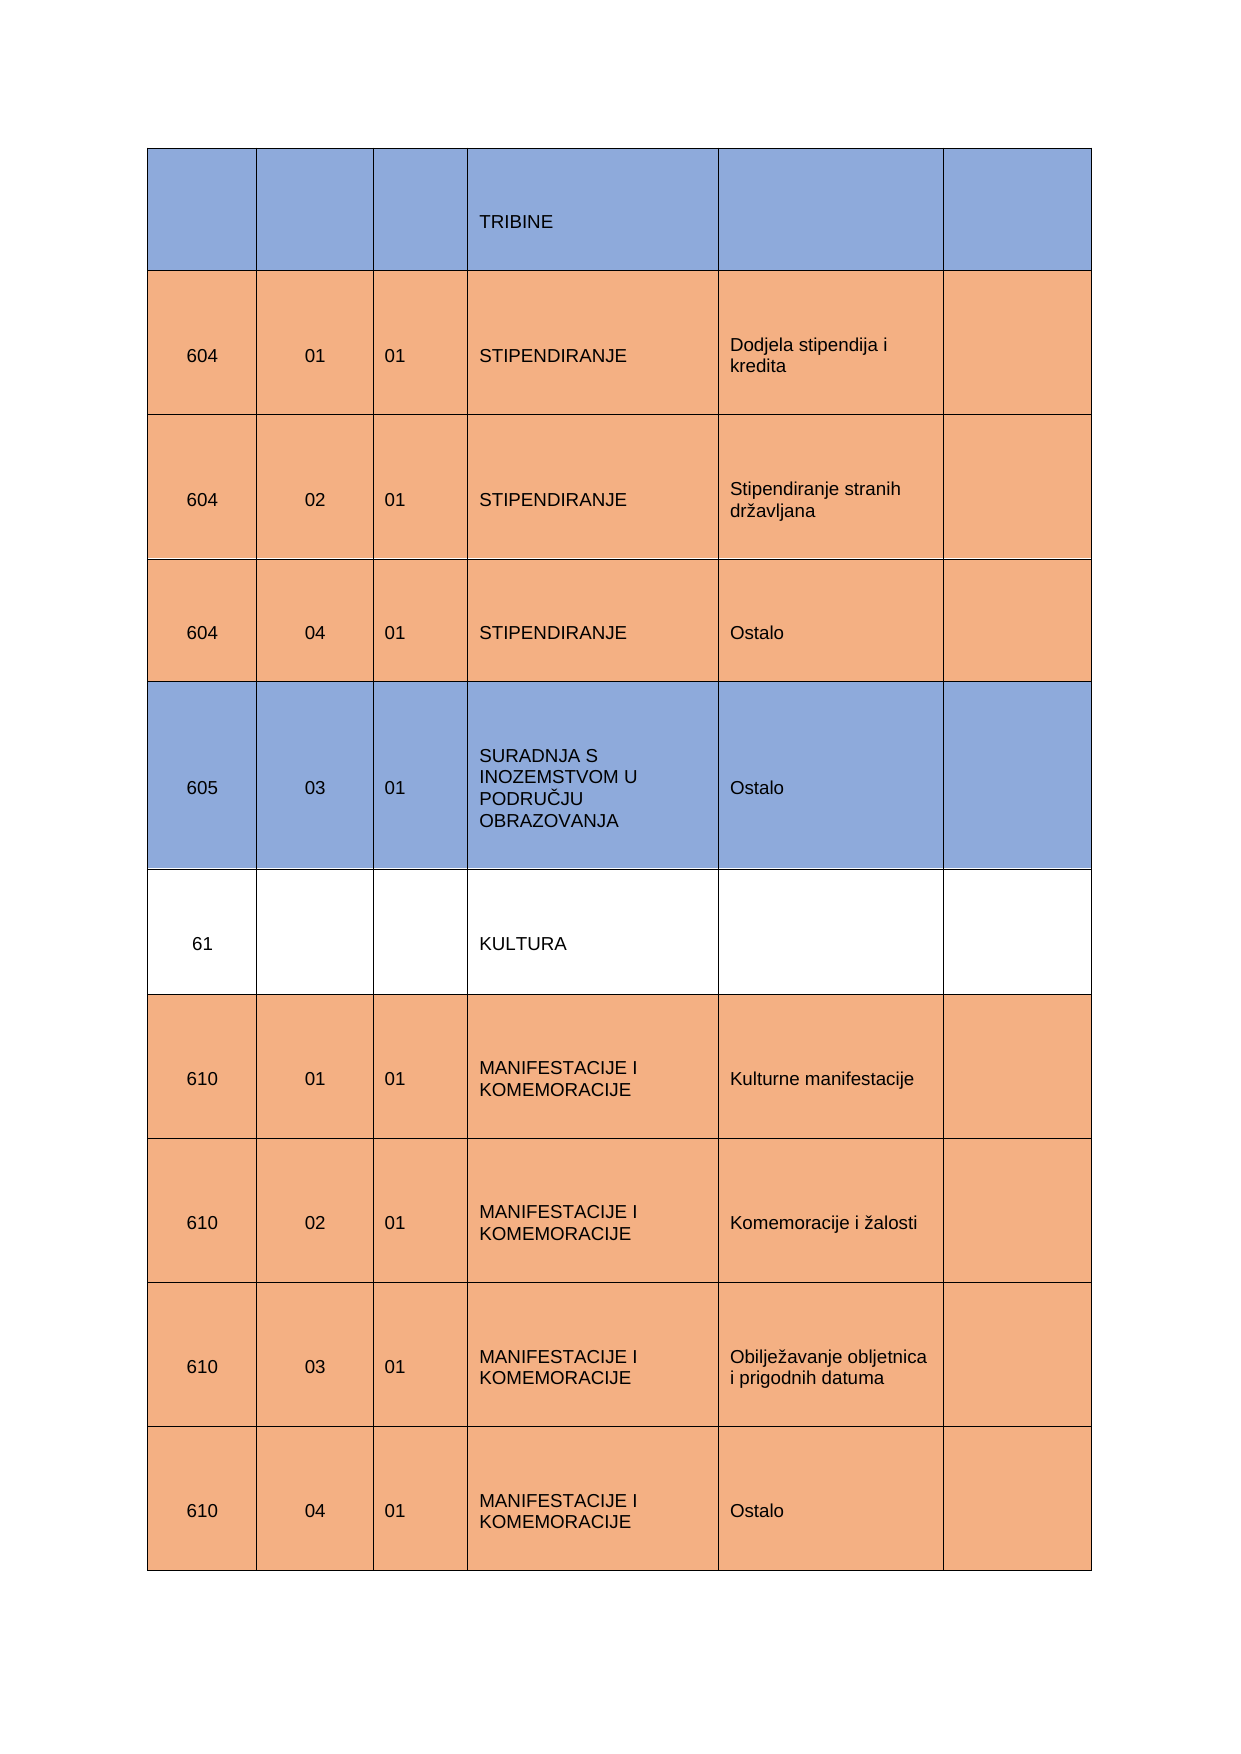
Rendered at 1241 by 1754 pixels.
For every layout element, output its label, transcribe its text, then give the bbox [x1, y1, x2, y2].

table_cell [719, 870, 943, 993]
table_cell 61 [148, 870, 256, 993]
table_cell Dodjela stipendija i kredita [719, 271, 943, 414]
table_cell Stipendiranje stranih državljana [719, 415, 943, 558]
table_cell Kulturne manifestacije [719, 995, 943, 1138]
table_cell SURADNJA S INOZEMSTVOM U PODRUČJU OBRAZOVANJA [468, 682, 718, 868]
table_cell MANIFESTACIJE I KOMEMORACIJE [468, 1427, 718, 1570]
table_cell 01 [374, 1427, 467, 1570]
table_cell MANIFESTACIJE I KOMEMORACIJE [468, 995, 718, 1138]
table_cell 03 [257, 1283, 373, 1426]
table_cell 604 [148, 560, 256, 681]
table_cell [944, 560, 1091, 681]
table_cell Ostalo [719, 1427, 943, 1570]
table_cell [944, 149, 1091, 270]
table_cell [374, 149, 467, 270]
table_cell STIPENDIRANJE [468, 560, 718, 681]
table_cell 01 [374, 1139, 467, 1282]
table_cell [257, 870, 373, 993]
table_cell 610 [148, 1139, 256, 1282]
table_cell 01 [374, 271, 467, 414]
table_cell 02 [257, 415, 373, 558]
table_cell Obilježavanje obljetnica i prigodnih datuma [719, 1283, 943, 1426]
table_cell [374, 870, 467, 993]
table_cell 01 [374, 682, 467, 868]
table_cell STIPENDIRANJE [468, 271, 718, 414]
table_cell 04 [257, 560, 373, 681]
table_cell 610 [148, 1427, 256, 1570]
table_cell STIPENDIRANJE [468, 415, 718, 558]
table_cell [944, 995, 1091, 1138]
table_cell MANIFESTACIJE I KOMEMORACIJE [468, 1139, 718, 1282]
table_cell Komemoracije i žalosti [719, 1139, 943, 1282]
table_cell [944, 1139, 1091, 1282]
table_cell 01 [257, 995, 373, 1138]
table_cell TRIBINE [468, 149, 718, 270]
table_cell [944, 682, 1091, 868]
table_cell [944, 1283, 1091, 1426]
table_cell 604 [148, 415, 256, 558]
table_cell 01 [374, 995, 467, 1138]
table_cell 01 [374, 415, 467, 558]
table_cell 604 [148, 271, 256, 414]
table_cell [257, 149, 373, 270]
table_cell 02 [257, 1139, 373, 1282]
table_cell 605 [148, 682, 256, 868]
table_cell Ostalo [719, 682, 943, 868]
table_cell [944, 1427, 1091, 1570]
table_cell 04 [257, 1427, 373, 1570]
table_cell 01 [374, 560, 467, 681]
table_cell KULTURA [468, 870, 718, 993]
table_cell 610 [148, 995, 256, 1138]
table_cell [944, 415, 1091, 558]
table_cell 01 [257, 271, 373, 414]
table_cell 03 [257, 682, 373, 868]
table_cell [944, 870, 1091, 993]
table_cell [148, 149, 256, 270]
table_cell MANIFESTACIJE I KOMEMORACIJE [468, 1283, 718, 1426]
table_cell [944, 271, 1091, 414]
table_cell Ostalo [719, 560, 943, 681]
table_cell [719, 149, 943, 270]
table_cell 01 [374, 1283, 467, 1426]
table_cell 610 [148, 1283, 256, 1426]
